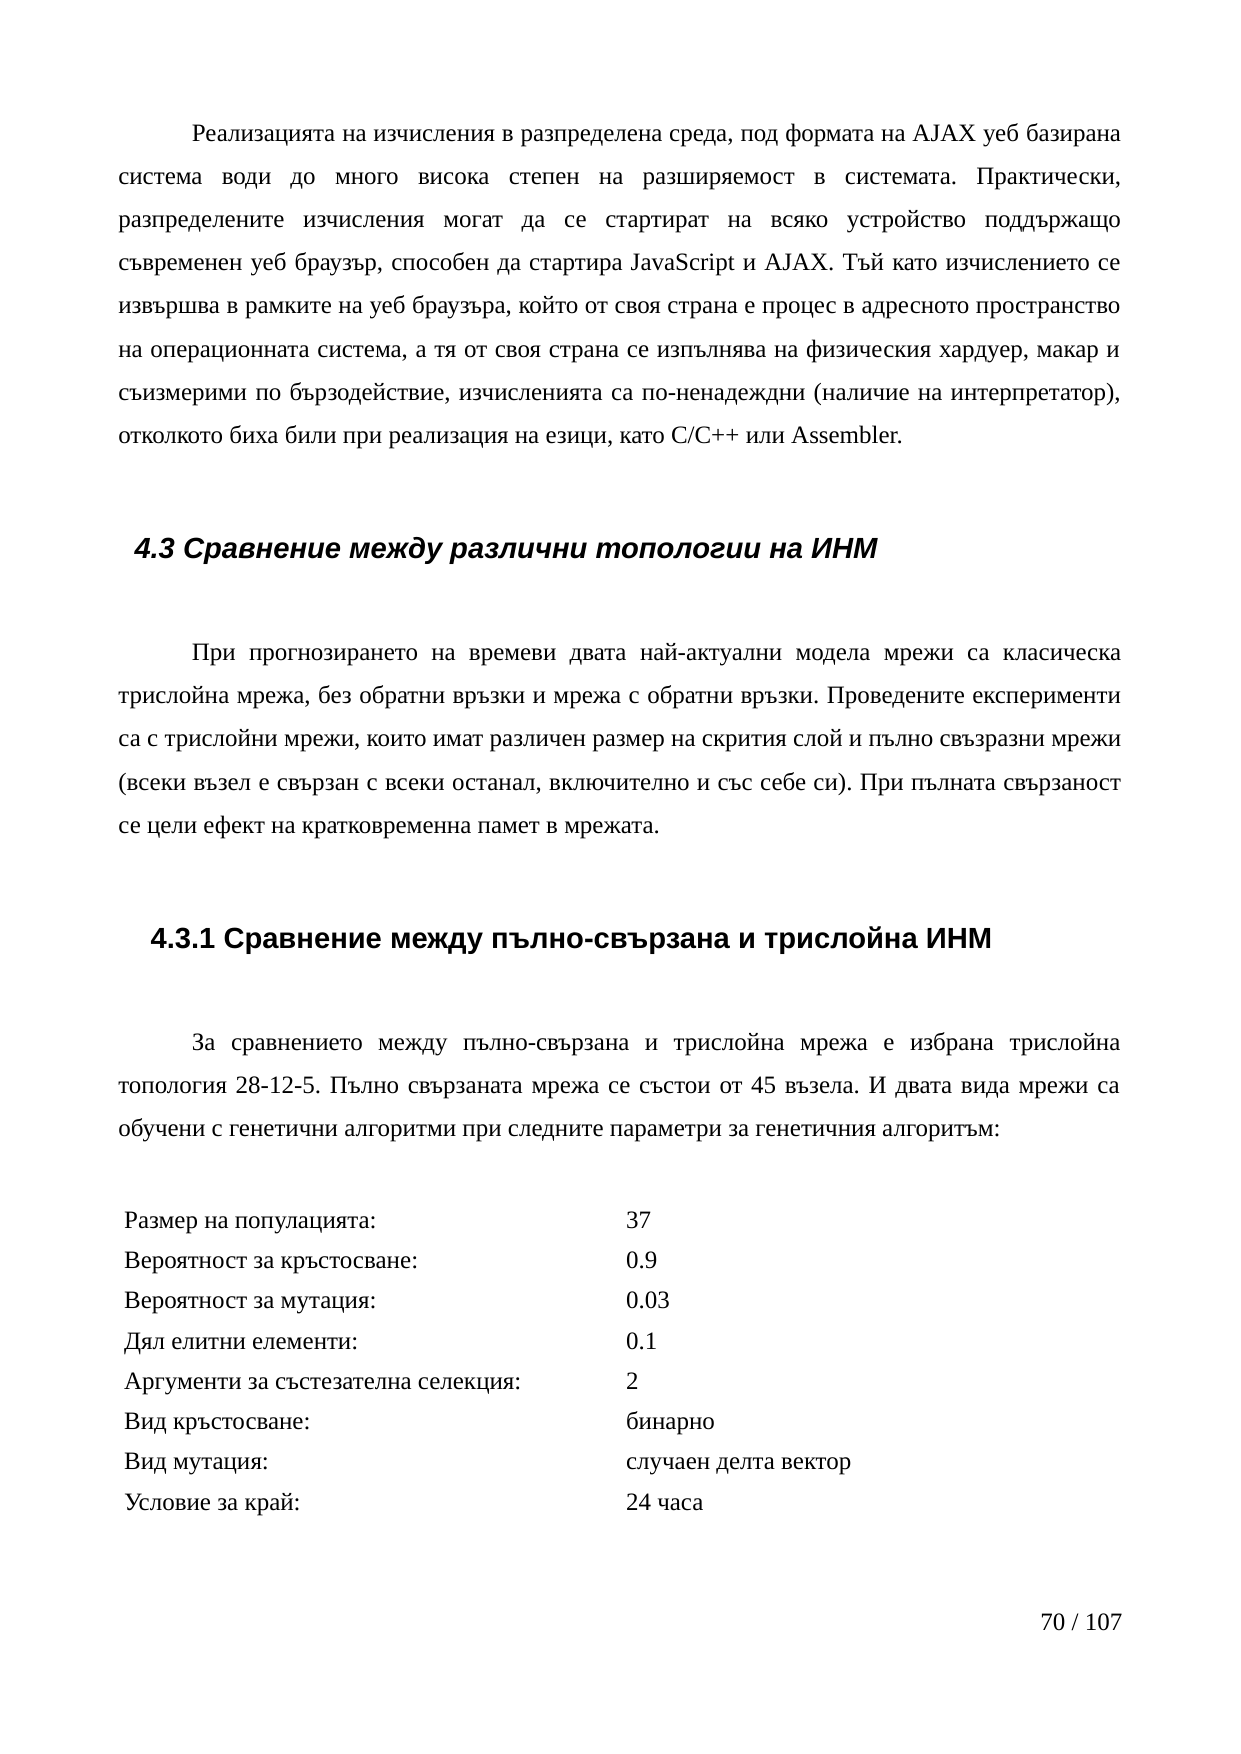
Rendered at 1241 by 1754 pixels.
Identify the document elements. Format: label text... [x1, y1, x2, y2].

table_cell Вероятност за кръстосване: [118, 1240, 620, 1280]
text За сравнението между пълно-свързана и трислойна мрежа е избрана трислойна топология 28-12-5. Пълно свързаната мрежа се състои от 45 възела. И двата вида мрежи са обучени с генетични алгоритми при следните параметри за генетичния алгоритъм: [118, 1027, 1122, 1142]
table_cell 0.9 [620, 1240, 1122, 1280]
table_cell 2 [620, 1360, 1122, 1400]
table_header Размер на популацията: [118, 1199, 620, 1239]
table_cell 24 часа [620, 1481, 1122, 1521]
table_cell Вид кръстосване: [118, 1400, 620, 1441]
table_header 37 [620, 1199, 1122, 1239]
subtitle 4.3 Сравнение между различни топологии на ИНМ [118, 531, 1122, 565]
table_cell бинарно [620, 1400, 1122, 1441]
table_cell Дял елитни елементи: [118, 1320, 620, 1360]
subtitle 4.3.1 Сравнение между пълно-свързана и трислойна ИНМ [118, 921, 1122, 954]
table_cell Условие за край: [118, 1481, 620, 1521]
text Реализацията на изчисления в разпределена среда, под формата на AJAX уеб базирана система води до много висока степен на разширяемост в системата. Практически, разпределените изчисления могат да се стартират на всяко устройство поддържащо съвременен уеб браузър, способен да стартира JavaScript и AJAX. Тъй като изчислението се извършва в рамките на уеб браузъра, който от своя страна е процес в адресното пространство на операционната система, а тя от своя страна се изпълнява на физическия хардуер, макар и съизмерими по бързодействие, изчисленията са по-ненадеждни (наличие на интерпретатор), отколкото биха били при реализация на езици, като C/C++ или Assembler. [118, 118, 1122, 449]
table_cell случаен делта вектор [620, 1441, 1122, 1481]
table_cell Вероятност за мутация: [118, 1280, 620, 1320]
table_cell Вид мутация: [118, 1441, 620, 1481]
table_cell Аргументи за състезателна селекция: [118, 1360, 620, 1400]
table_cell 0.03 [620, 1280, 1122, 1320]
table_cell 0.1 [620, 1320, 1122, 1360]
text При прогнозирането на времеви двата най-актуални модела мрежи са класическа трислойна мрежа, без обратни връзки и мрежа с обратни връзки. Проведените експерименти са с трислойни мрежи, които имат различен размер на скрития слой и пълно свъзразни мрежи (всеки възел е свързан с всеки останал, включително и със себе си). При пълната свързаност се цели ефект на кратковременна памет в мрежата. [118, 637, 1122, 838]
